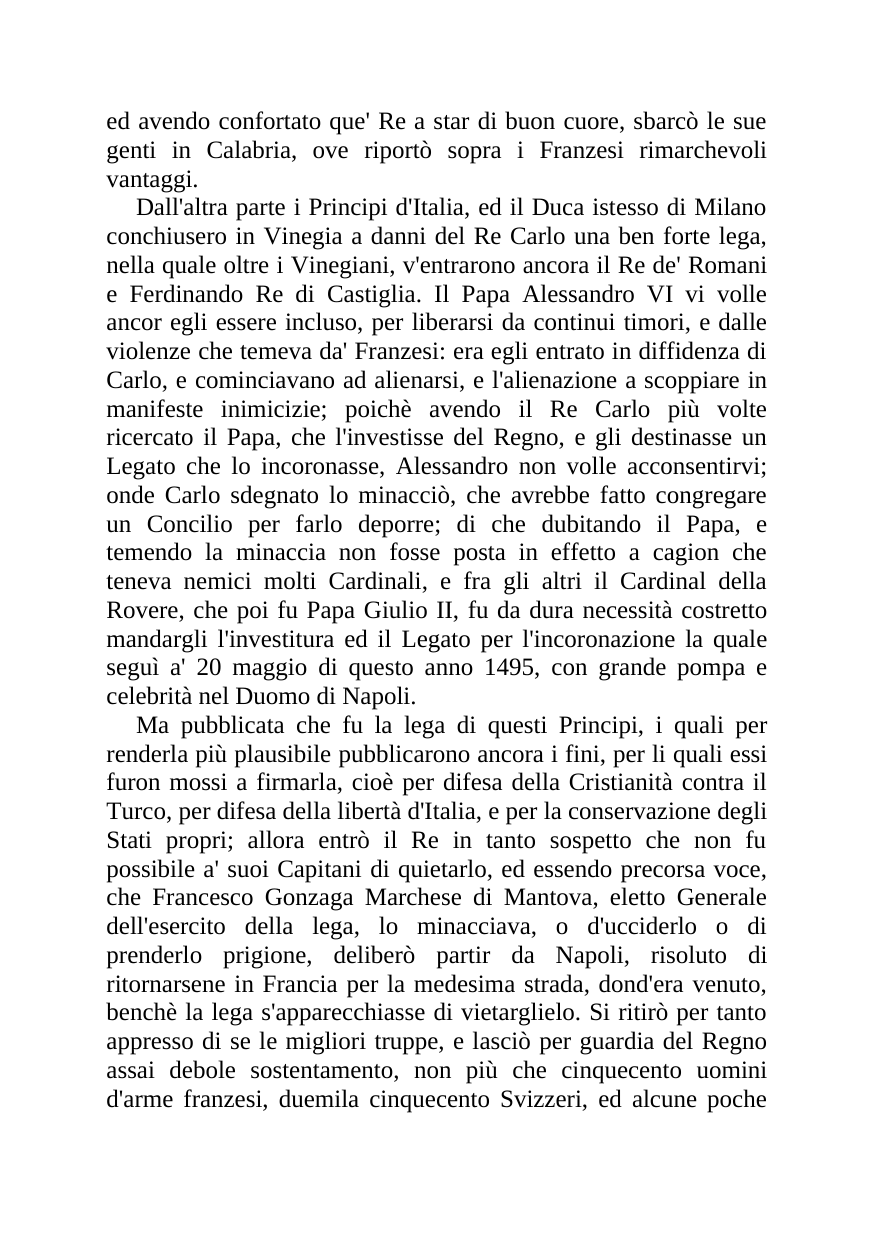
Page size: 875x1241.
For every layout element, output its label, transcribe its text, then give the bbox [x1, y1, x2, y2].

text Dall'altra parte i Principi d'Italia, ed il Duca istesso di Milano conchiusero in Vinegia a danni del Re Carlo una ben forte lega, nella quale oltre i Vinegiani, v'entrarono ancora il Re de' Romani e Ferdinando Re di Castiglia. Il Papa Alessandro VI vi volle ancor egli essere incluso, per liberarsi da continui timori, e dalle violenze che temeva da' Franzesi: era egli entrato in diffidenza di Carlo, e cominciavano ad alienarsi, e l'alienazione a scoppiare in manifeste inimicizie; poichè avendo il Re Carlo più volte ricercato il Papa, che l'investisse del Regno, e gli destinasse un Legato che lo incoronasse, Alessandro non volle acconsentirvi; onde Carlo sdegnato lo minacciò, che avrebbe fatto congregare un Concilio per farlo deporre; di che dubitando il Papa, e temendo la minaccia non fosse posta in effetto a cagion che teneva nemici molti Cardinali, e fra gli altri il Cardinal della Rovere, che poi fu Papa Giulio II, fu da dura necessità costretto mandargli l'investitura ed il Legato per l'incoronazione la quale seguì a' 20 maggio di questo anno 1495, con grande pompa e celebrità nel Duomo di Napoli. [106, 192, 768, 710]
text ed avendo confortato que' Re a star di buon cuore, sbarcò le sue genti in Calabria, ove riportò sopra i Franzesi rimarchevoli vantaggi. [106, 106, 768, 192]
text Ma pubblicata che fu la lega di questi Principi, i quali per renderla più plausibile pubblicarono ancora i fini, per li quali essi furon mossi a firmarla, cioè per difesa della Cristianità contra il Turco, per difesa della libertà d'Italia, e per la conservazione degli Stati propri; allora entrò il Re in tanto sospetto che non fu possibile a' suoi Capitani di quietarlo, ed essendo precorsa voce, che Francesco Gonzaga Marchese di Mantova, eletto Generale dell'esercito della lega, lo minacciava, o d'ucciderlo o di prenderlo prigione, deliberò partir da Napoli, risoluto di ritornarsene in Francia per la medesima strada, dond'era venuto, benchè la lega s'apparecchiasse di vietarglielo. Si ritirò per tanto appresso di se le migliori truppe, e lasciò per guardia del Regno assai debole sostentamento, non più che cinquecento uomini d'arme franzesi, duemila cinquecento Svizzeri, ed alcune poche [106, 710, 768, 1112]
